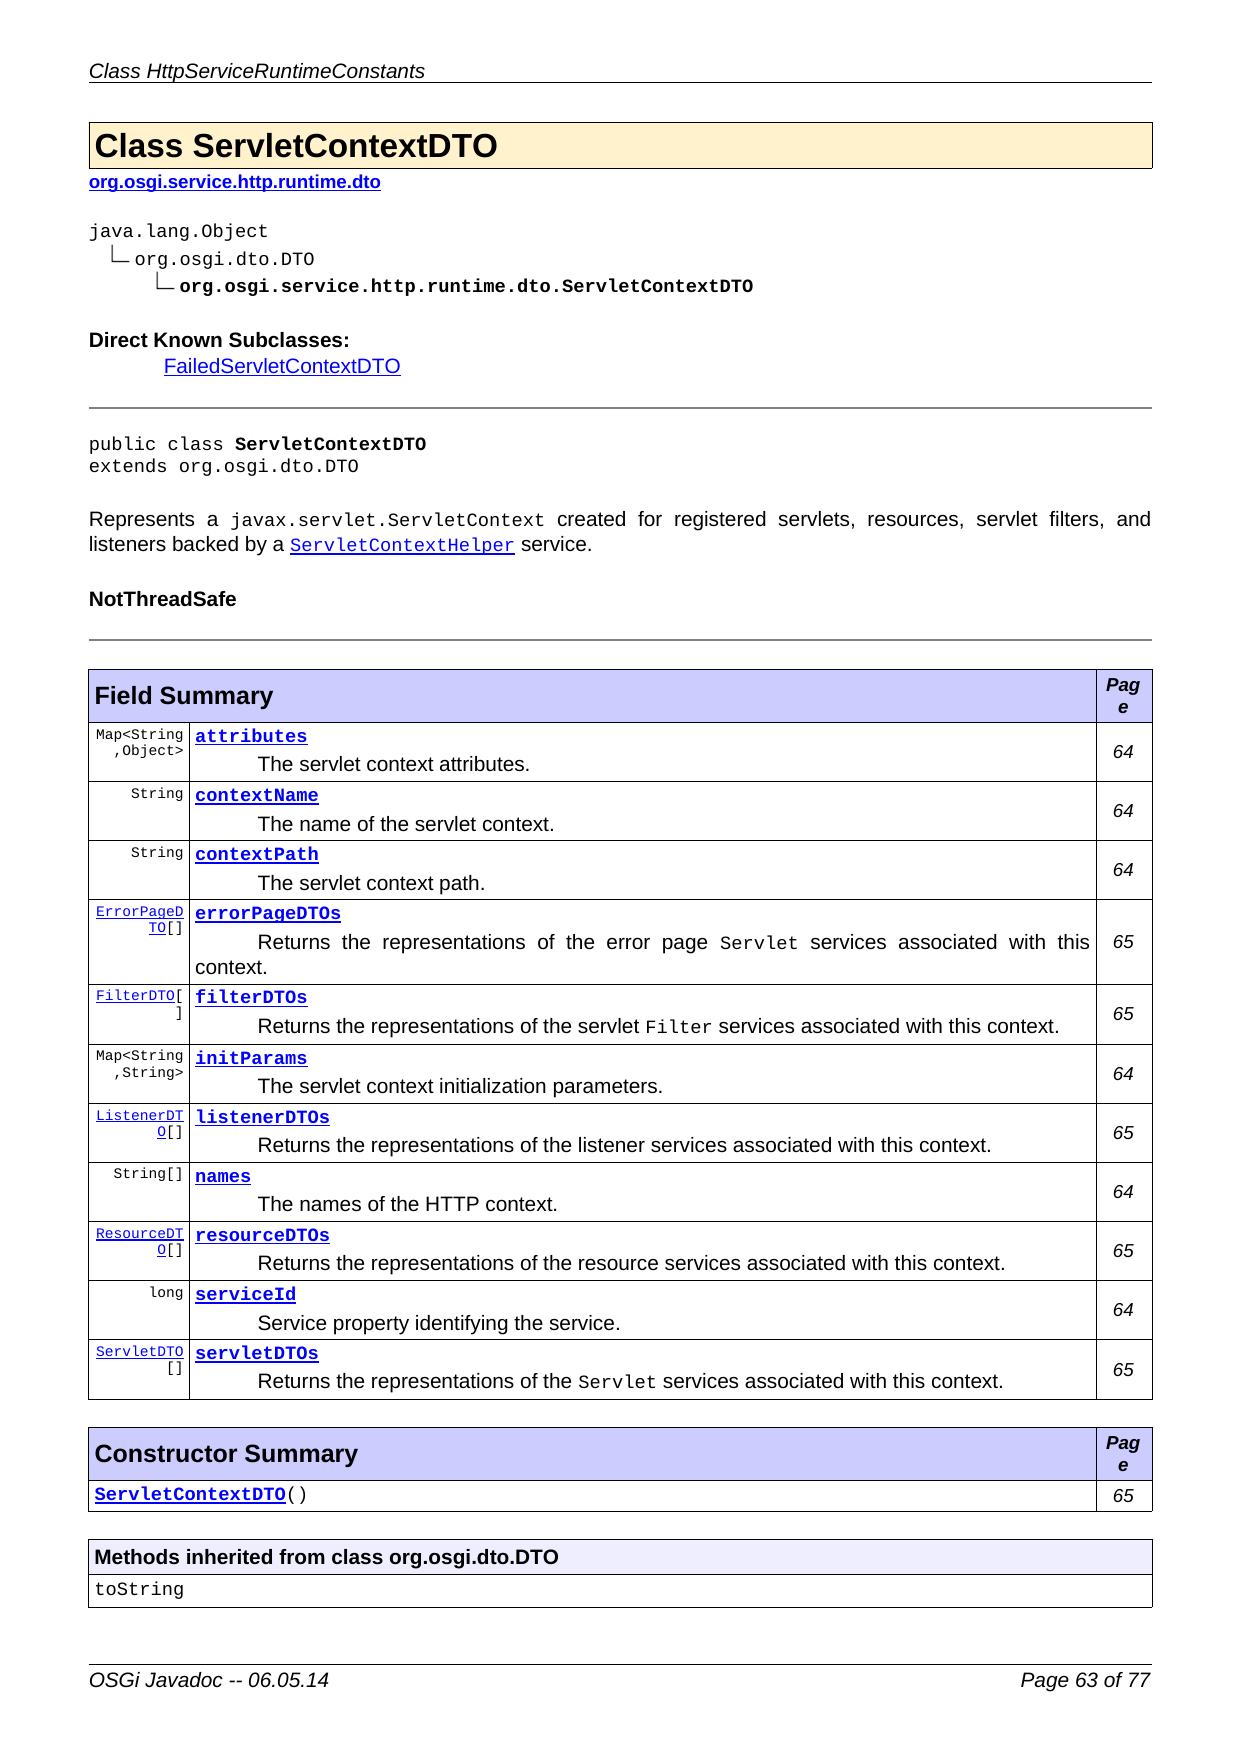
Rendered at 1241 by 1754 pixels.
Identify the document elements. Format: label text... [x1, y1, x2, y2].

table_cell 63 [1097, 1104, 1152, 1162]
picture [156, 270, 180, 293]
table_cell ResourceDTO[] [89, 1222, 189, 1280]
subtitle Class ServletContextDTO [90, 123, 1152, 168]
table_cell 62 [1097, 1045, 1152, 1103]
table_cell 63 [1097, 985, 1152, 1044]
table_cell 63 [1097, 900, 1152, 983]
table_header Page [1097, 670, 1152, 722]
table_cell 62 [1097, 1281, 1152, 1339]
table_cell 63 [1097, 1340, 1152, 1399]
text org.osgi.dto.DTO [88, 243, 1152, 271]
table_cell String [89, 782, 189, 840]
table_cell 63 [1097, 1481, 1152, 1511]
table_header Field Summary [89, 670, 1096, 722]
text org.osgi.service.http.runtime.dto [88, 171, 1152, 193]
table_cell toString [89, 1575, 1152, 1607]
table_cell initParams The servlet context initialization parameters. [190, 1045, 1096, 1103]
table_cell ErrorPageDTO[] [89, 900, 189, 983]
table_cell 63 [1097, 1222, 1152, 1280]
text java.lang.Object [88, 222, 1152, 243]
table_cell 62 [1097, 723, 1152, 781]
picture [111, 243, 135, 266]
table_cell listenerDTOs Returns the representations of the listener services associated with this context. [190, 1104, 1096, 1162]
text FailedServletContextDTO [163, 354, 1152, 378]
text NotThreadSafe [88, 586, 1152, 610]
table_cell 62 [1097, 782, 1152, 840]
table_cell names The names of the HTTP context. [190, 1163, 1096, 1221]
table_cell String [89, 841, 189, 899]
text extends org.osgi.dto.DTO [88, 456, 1152, 478]
table_cell String[] [89, 1163, 189, 1221]
table_cell ServletDTO[] [89, 1340, 189, 1399]
table_cell resourceDTOs Returns the representations of the resource services associated with this context. [190, 1222, 1096, 1280]
table_cell ServletContextDTO() [89, 1481, 1096, 1511]
text org.osgi.service.http.runtime.dto.ServletContextDTO [88, 271, 1152, 298]
table_cell errorPageDTOs Returns the representations of the error page Servlet services associated with this context. [190, 900, 1096, 983]
table_cell ListenerDTO[] [89, 1104, 189, 1162]
table_cell attributes The servlet context attributes. [190, 723, 1096, 781]
table_cell filterDTOs Returns the representations of the servlet Filter services associated with this context. [190, 985, 1096, 1044]
table_cell serviceId Service property identifying the service. [190, 1281, 1096, 1339]
subtitle Direct Known Subclasses: [88, 327, 1152, 351]
table_cell 62 [1097, 1163, 1152, 1221]
table_cell FilterDTO[] [89, 985, 189, 1044]
text Represents a javax.servlet.ServletContext created for registered servlets, resources, servlet filters, and listeners backed by a ServletContextHelper service. [88, 507, 1152, 557]
table_cell contextName The name of the servlet context. [190, 782, 1096, 840]
table_cell Map<String,Object> [89, 723, 189, 781]
table_header Page [1097, 1428, 1152, 1480]
table_header Methods inherited from class org.osgi.dto.DTO [89, 1540, 1152, 1574]
table_cell Map<String,String> [89, 1045, 189, 1103]
table_cell servletDTOs Returns the representations of the Servlet services associated with this context. [190, 1340, 1096, 1399]
text public class ServletContextDTO [88, 435, 1152, 456]
table_cell long [89, 1281, 189, 1339]
table_header Constructor Summary [89, 1428, 1096, 1480]
table_cell contextPath The servlet context path. [190, 841, 1096, 899]
table_cell 62 [1097, 841, 1152, 899]
